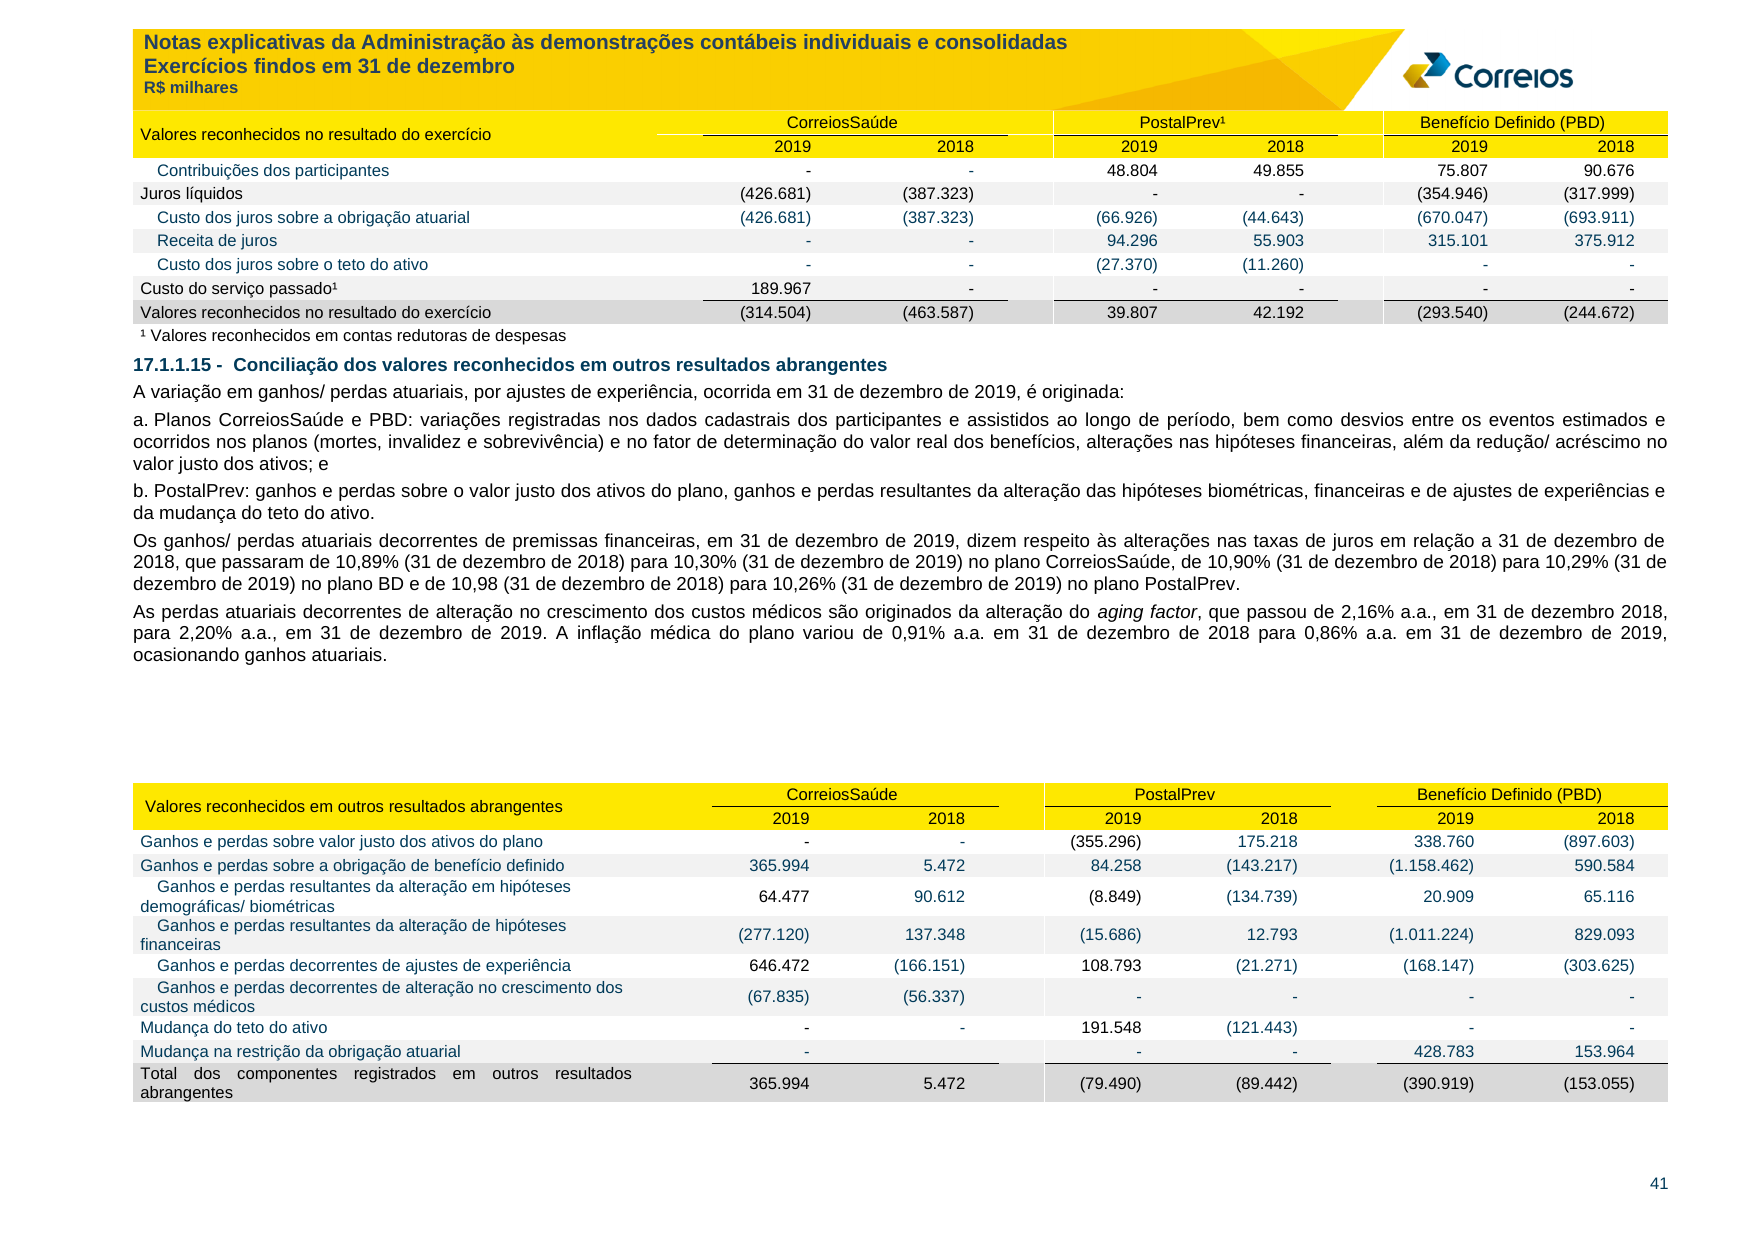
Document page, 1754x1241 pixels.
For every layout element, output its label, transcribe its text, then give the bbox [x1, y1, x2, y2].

table_cell (314.504) [703, 301, 845, 324]
table_header Valores reconhecidos em outros resultados abrangentes [133, 783, 666, 830]
table_cell 84.258 [1045, 854, 1175, 877]
table_cell [657, 182, 703, 205]
picture [943, 211, 949, 220]
picture [464, 959, 470, 971]
table_cell - [1522, 253, 1668, 276]
table_cell [666, 1016, 712, 1039]
table_cell - [845, 276, 1008, 300]
table_cell 55.903 [1192, 229, 1338, 253]
table_cell 137.348 [843, 916, 999, 954]
table_header [1338, 111, 1383, 134]
picture [534, 862, 540, 871]
table_cell [1331, 954, 1377, 977]
table_cell [1338, 158, 1383, 182]
list Planos CorreiosSaúde e PBD: variações registradas nos dados cadastrais dos participantes e assistidos ao longo de período, bem como desvios entre os eventos estimados e ocorridos nos planos (mortes, invalidez e sobrevivência) e no fator de determinação do valor real dos benefícios, alterações nas hipóteses financeiras, além da redução/ acréscimo no valor justo dos ativos; e [133, 409, 1668, 474]
table_cell 65.116 [1508, 877, 1668, 916]
picture [412, 859, 418, 871]
picture [918, 211, 926, 223]
picture [244, 962, 252, 967]
picture [1292, 211, 1298, 220]
picture [132, 29, 1592, 111]
table_cell [1331, 1040, 1377, 1063]
table_cell [1331, 1016, 1377, 1039]
picture [171, 883, 178, 889]
picture [242, 1024, 250, 1029]
table_cell 315.101 [1384, 229, 1522, 253]
subtitle Conciliação dos valores reconhecidos em outros resultados abrangentes [133, 353, 1668, 375]
table_header CorreiosSaúde [703, 111, 1008, 134]
text A variação em ganhos/ perdas atuariais, por ajustes de experiência, ocorrida em 31 de dezembro de 2019, é originada: [133, 381, 1668, 403]
picture [158, 880, 168, 884]
table_cell (244.672) [1522, 301, 1668, 324]
table_cell (66.926) [1054, 205, 1192, 229]
table_cell 5.472 [843, 1064, 999, 1102]
picture [1594, 235, 1601, 241]
table_cell Ganhos e perdas decorrentes de alteração no crescimento dos custos médicos [133, 978, 666, 1016]
table_cell [999, 830, 1044, 853]
table_cell Mudança na restrição da obrigação atuarial [133, 1040, 666, 1063]
table_cell 375.912 [1522, 229, 1668, 253]
table_cell (89.442) [1175, 1064, 1331, 1102]
table_cell (426.681) [703, 182, 845, 205]
table_cell - [843, 1016, 999, 1039]
picture [392, 962, 400, 967]
picture [171, 962, 178, 968]
table_cell Mudança do teto do ativo [133, 1016, 666, 1039]
picture [788, 211, 796, 223]
table_cell (44.643) [1192, 205, 1338, 229]
picture [204, 838, 212, 843]
table_cell - [1175, 978, 1331, 1016]
table_cell - [703, 253, 845, 276]
table_cell 2018 [1522, 136, 1668, 158]
table_cell 49.855 [1192, 158, 1338, 182]
table_cell [666, 916, 712, 954]
table_cell 365.994 [712, 1064, 843, 1102]
table_cell [657, 158, 703, 182]
table_cell - [845, 229, 1008, 253]
table_cell 20.909 [1377, 877, 1508, 916]
picture [362, 862, 368, 874]
table_cell (153.055) [1508, 1064, 1668, 1102]
picture [417, 883, 425, 888]
table_cell 90.612 [843, 877, 999, 916]
table_cell (168.147) [1377, 954, 1508, 977]
list As perdas atuariais decorrentes de alteração no crescimento dos custos médicos são originados da alteração do aging factor, que passou de 2,16% a.a., em 31 de dezembro 2018, para 2,20% a.a., em 31 de dezembro de 2019. A inflação médica do plano variou de 0,91% a.a. em 31 de dezembro de 2018 para 0,86% a.a. em 31 de dezembro de 2019, ocasionando ganhos atuariais. [133, 600, 1668, 665]
picture [1289, 835, 1297, 846]
table_cell - [845, 253, 1008, 276]
picture [1265, 891, 1272, 897]
table_cell 42.192 [1192, 301, 1338, 324]
picture [158, 959, 168, 963]
table_cell (303.625) [1508, 954, 1668, 977]
picture [1267, 959, 1272, 968]
picture [215, 903, 222, 909]
picture [183, 1024, 189, 1033]
table_header [666, 783, 712, 806]
picture [409, 919, 414, 931]
picture [1276, 890, 1282, 899]
table_cell [999, 1040, 1044, 1063]
table_header PostalPrev¹ [1054, 111, 1338, 134]
table_cell [1331, 877, 1377, 916]
table_cell [657, 253, 703, 276]
table_cell (387.323) [845, 182, 1008, 205]
table_cell 428.783 [1377, 1040, 1508, 1063]
list PostalPrev: ganhos e perdas sobre o valor justo dos ativos do plano, ganhos e perdas resultantes da alteração das hipóteses biométricas, financeiras e de ajustes de experiências e da mudança do teto do ativo. [133, 480, 1668, 523]
table_cell [666, 1063, 712, 1102]
table_cell [843, 1040, 999, 1063]
table_cell (1.011.224) [1377, 916, 1508, 954]
picture [1276, 1024, 1282, 1033]
picture [1628, 1048, 1634, 1057]
picture [949, 931, 955, 940]
table_cell 175.218 [1175, 830, 1331, 853]
table_cell 338.760 [1377, 830, 1508, 853]
table_cell [1331, 806, 1377, 830]
table_cell Ganhos e perdas resultantes da alteração de hipóteses financeiras [133, 916, 666, 954]
table_cell [666, 877, 712, 916]
table_cell [666, 806, 712, 830]
table_cell (277.120) [712, 916, 843, 954]
table_cell (390.919) [1377, 1064, 1508, 1102]
table_cell [1331, 854, 1377, 877]
table_cell 12.793 [1175, 916, 1331, 954]
table_header [999, 783, 1044, 806]
picture [295, 901, 299, 911]
picture [394, 261, 401, 267]
table_cell 153.964 [1508, 1040, 1668, 1063]
picture [293, 1024, 300, 1030]
picture [473, 919, 479, 931]
table_cell [666, 978, 712, 1016]
table_header CorreiosSaúde [712, 783, 999, 806]
table_cell 646.472 [712, 954, 843, 977]
table_cell - [1508, 1016, 1668, 1039]
picture [183, 1048, 189, 1057]
table_cell (897.603) [1508, 830, 1668, 853]
table_cell [666, 830, 712, 853]
picture [1628, 862, 1634, 871]
table_cell [657, 135, 703, 158]
table_cell 2019 [712, 807, 843, 830]
table_cell [666, 854, 712, 877]
table_cell - [1522, 276, 1668, 300]
picture [435, 859, 441, 871]
table_header [657, 111, 703, 134]
table_cell ¹ Valores reconhecidos em contas redutoras de despesas [133, 324, 1668, 347]
table_cell [1338, 276, 1383, 300]
table_cell 829.093 [1508, 916, 1668, 954]
table_cell (317.999) [1522, 182, 1668, 205]
table_cell [1338, 253, 1383, 276]
table_cell [999, 1063, 1044, 1102]
table_cell 2019 [1377, 807, 1508, 830]
picture [1092, 859, 1098, 866]
table_cell [1008, 135, 1053, 158]
table_cell Custo dos juros sobre a obrigação atuarial [133, 205, 657, 229]
table_cell (426.681) [703, 205, 845, 229]
table_cell 2019 [703, 136, 845, 158]
table_cell - [703, 158, 845, 182]
table_cell [999, 978, 1044, 1016]
table_cell - [1054, 276, 1192, 300]
table_cell [1331, 978, 1377, 1016]
table_cell - [843, 830, 999, 853]
picture [367, 165, 371, 175]
table_cell Valores reconhecidos no resultado do exercício [133, 300, 657, 324]
table_cell (134.739) [1175, 877, 1331, 916]
picture [532, 962, 540, 967]
table_cell - [1192, 182, 1338, 205]
picture [509, 922, 515, 934]
table_cell (355.296) [1045, 830, 1175, 853]
table_cell 5.472 [843, 854, 999, 877]
picture [318, 903, 325, 909]
table_cell 108.793 [1045, 954, 1175, 977]
table_header PostalPrev [1045, 783, 1331, 806]
picture [306, 838, 314, 843]
table_cell 2019 [1054, 136, 1192, 158]
table_cell [1338, 182, 1383, 205]
table_cell [1008, 300, 1053, 324]
table_cell (354.946) [1384, 182, 1522, 205]
table_cell 2018 [1508, 807, 1668, 830]
picture [1628, 234, 1633, 243]
picture [1250, 214, 1256, 223]
table_cell (693.911) [1522, 205, 1668, 229]
table_cell (67.835) [712, 978, 843, 1016]
picture [244, 883, 252, 888]
table_cell (1.158.462) [1377, 854, 1508, 877]
table_cell (670.047) [1384, 205, 1522, 229]
picture [409, 880, 414, 892]
table_cell 189.967 [703, 276, 845, 300]
table_cell Ganhos e perdas decorrentes de ajustes de experiência [133, 954, 666, 977]
table_cell [657, 300, 703, 324]
picture [1433, 1045, 1441, 1055]
picture [224, 167, 231, 173]
table_cell 75.807 [1384, 158, 1522, 182]
table_cell Ganhos e perdas resultantes da alteração em hipóteses demográficas/ biométricas [133, 877, 666, 916]
list Os ganhos/ perdas atuariais decorrentes de premissas financeiras, em 31 de dezembro de 2019, dizem respeito às alterações nas taxas de juros em relação a 31 de dezembro de 2018, que passaram de 10,89% (31 de dezembro de 2018) para 10,30% (31 de dezembro de 2019) no plano CorreiosSaúde, de 10,90% (31 de dezembro de 2018) para 10,29% (31 de dezembro de 2019) no plano BD e de 10,98 (31 de dezembro de 2018) para 10,26% (31 de dezembro de 2019) no plano PostalPrev. [133, 529, 1668, 594]
picture [1588, 836, 1595, 842]
table_cell [1008, 182, 1053, 205]
table_header Benefício Definido (PBD) [1377, 783, 1668, 806]
table_cell Contribuições dos participantes [133, 158, 657, 182]
table_cell [999, 954, 1044, 977]
table_header [1331, 783, 1377, 806]
picture [354, 883, 362, 888]
table_header [1008, 111, 1053, 134]
table_cell 2018 [1175, 807, 1331, 830]
table_cell 191.548 [1045, 1016, 1175, 1039]
table_cell (56.337) [843, 978, 999, 1016]
table_cell (166.151) [843, 954, 999, 977]
picture [942, 960, 949, 966]
table_cell - [1054, 182, 1192, 205]
picture [1462, 859, 1467, 868]
picture [1457, 1045, 1463, 1052]
table_cell [666, 1040, 712, 1063]
table_cell 2019 [1045, 807, 1175, 830]
table_cell [666, 954, 712, 977]
table_cell Custo do serviço passado¹ [133, 276, 657, 300]
table_cell [1008, 253, 1053, 276]
table_cell - [1192, 276, 1338, 300]
picture [458, 214, 465, 220]
table_cell 2019 [1384, 136, 1522, 158]
table_cell [1331, 1063, 1377, 1102]
table_cell - [1175, 1040, 1331, 1063]
table_cell - [1045, 1040, 1175, 1063]
picture [788, 928, 793, 937]
table_cell - [703, 229, 845, 253]
picture [524, 859, 529, 871]
table_cell [999, 877, 1044, 916]
table_cell 64.477 [712, 877, 843, 916]
table_cell [1008, 276, 1053, 300]
picture [1118, 928, 1126, 938]
table_cell Ganhos e perdas sobre valor justo dos ativos do plano [133, 830, 666, 853]
table_cell 39.807 [1054, 301, 1192, 324]
table_cell - [1384, 253, 1522, 276]
table_cell (121.443) [1175, 1016, 1331, 1039]
table_cell - [1377, 978, 1508, 1016]
picture [418, 982, 422, 992]
table_cell (143.217) [1175, 854, 1331, 877]
picture [1608, 860, 1615, 866]
table_cell [1338, 229, 1383, 253]
picture [1462, 931, 1468, 940]
table_cell (463.587) [845, 301, 1008, 324]
table_cell [1008, 229, 1053, 253]
table_cell [1338, 135, 1383, 158]
table_cell [657, 276, 703, 300]
picture [1433, 835, 1441, 846]
table_cell - [1045, 978, 1175, 1016]
table_cell - [712, 1016, 843, 1039]
table_header Benefício Definido (PBD) [1384, 111, 1668, 134]
picture [1133, 859, 1141, 868]
table_cell Receita de juros [133, 229, 657, 253]
table_cell 365.994 [712, 854, 843, 877]
table_cell [1008, 205, 1053, 229]
table_cell [999, 854, 1044, 877]
table_cell (79.490) [1045, 1064, 1175, 1102]
table_header Valores reconhecidos no resultado do exercício [133, 111, 657, 158]
table_cell [1331, 830, 1377, 853]
table_cell 2018 [845, 136, 1008, 158]
table_cell (27.370) [1054, 253, 1192, 276]
table_cell 2018 [843, 807, 999, 830]
table_cell - [712, 830, 843, 853]
table_cell [999, 806, 1044, 830]
picture [746, 928, 751, 937]
table_cell (293.540) [1384, 301, 1522, 324]
table_cell (21.271) [1175, 954, 1331, 977]
table_cell - [712, 1040, 843, 1063]
table_cell (8.849) [1045, 877, 1175, 916]
table_cell (15.686) [1045, 916, 1175, 954]
table_cell 2018 [1192, 136, 1338, 158]
table_cell Juros líquidos [133, 182, 657, 205]
table_cell - [1377, 1016, 1508, 1039]
table_cell [999, 1016, 1044, 1039]
table_cell [1338, 205, 1383, 229]
table_cell Total dos componentes registrados em outros resultados abrangentes [133, 1063, 666, 1102]
table_cell 590.584 [1508, 854, 1668, 877]
table_cell (387.323) [845, 205, 1008, 229]
table_cell 90.676 [1522, 158, 1668, 182]
table_cell Custo dos juros sobre o teto do ativo [133, 253, 657, 276]
table_cell Ganhos e perdas sobre a obrigação de benefício definido [133, 854, 666, 877]
table_cell [999, 916, 1044, 954]
table_cell 94.296 [1054, 229, 1192, 253]
table_cell - [1384, 276, 1522, 300]
picture [1257, 836, 1264, 842]
table_cell - [845, 158, 1008, 182]
table_cell [657, 205, 703, 229]
table_cell 48.804 [1054, 158, 1192, 182]
table_cell [1338, 300, 1383, 324]
picture [319, 165, 323, 175]
table_cell (11.260) [1192, 253, 1338, 276]
picture [777, 990, 785, 999]
table_cell [1008, 158, 1053, 182]
table_cell [1331, 916, 1377, 954]
picture [1575, 928, 1583, 938]
picture [381, 836, 385, 846]
table_cell [657, 229, 703, 253]
table_cell - [1508, 978, 1668, 1016]
